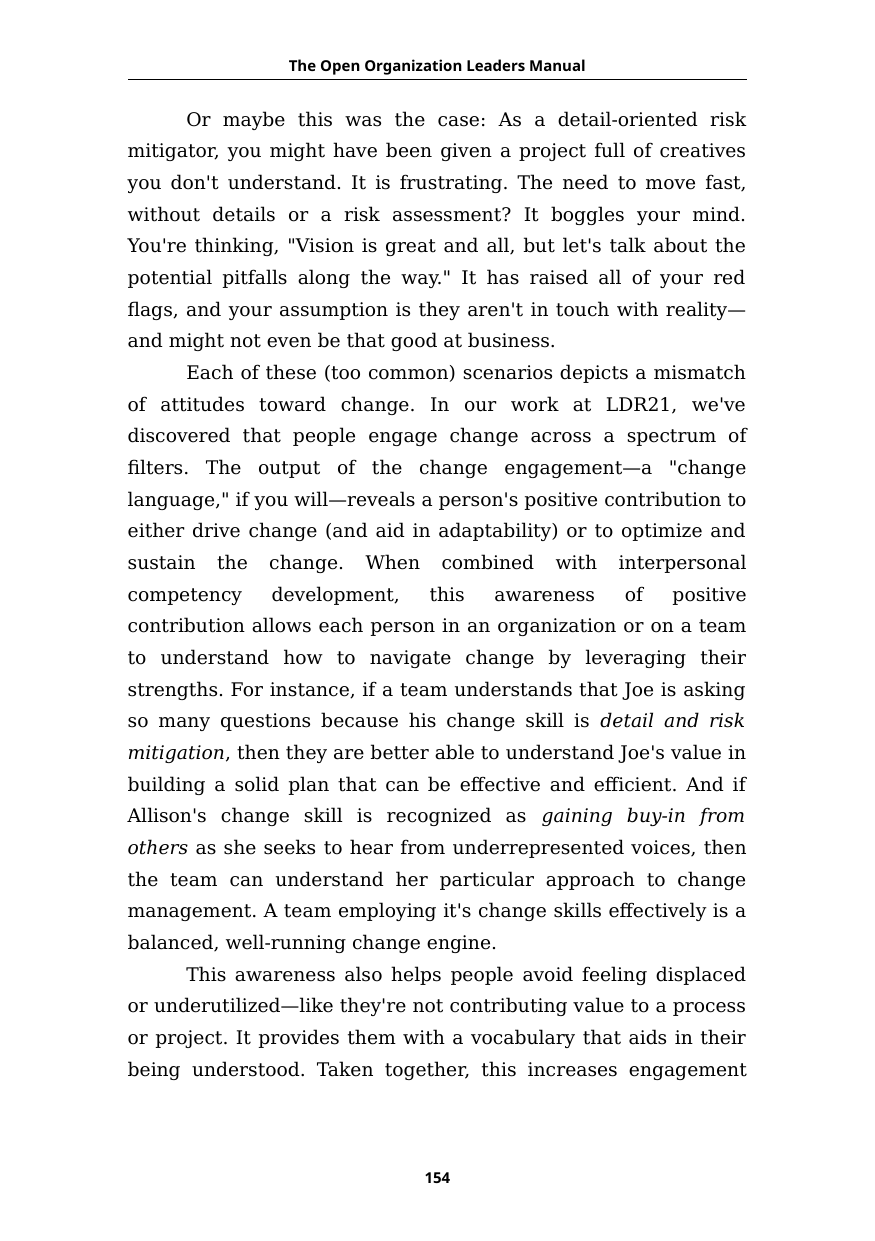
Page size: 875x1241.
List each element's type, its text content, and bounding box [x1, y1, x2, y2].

text Or maybe this was the case: As a detail-oriented risk mitigator, you might have been given a project full of creatives you don't understand. It is frustrating. The need to move fast, without details or a risk assessment? It boggles your mind. You're thinking, "Vision is great and all, but let's talk about the potential pitfalls along the way." It has raised all of your red flags, and your assumption is they aren't in touch with reality—and might not even be that good at business. [127, 109, 747, 352]
text This awareness also helps people avoid feeling displaced or underutilized—like they're not contributing value to a process or project. It provides them with a vocabulary that aids in their being understood. Taken together, this increases engagement [127, 964, 747, 1081]
text Each of these (too common) scenarios depicts a mismatch of attitudes toward change. In our work at LDR21, we've discovered that people engage change across a spectrum of filters. The output of the change engagement—a "change language," if you will—reveals a person's positive contribution to either drive change (and aid in adaptability) or to optimize and sustain the change. When combined with interpersonal competency development, this awareness of positive contribution allows each person in an organization or on a team to understand how to navigate change by leveraging their strengths. For instance, if a team understands that Joe is asking so many questions because his change skill is detail and risk mitigation, then they are better able to understand Joe's value in building a solid plan that can be effective and efficient. And if Allison's change skill is recognized as gaining buy-in from others as she seeks to hear from underrepresented voices, then the team can understand her particular approach to change management. A team employing it's change skills effectively is a balanced, well-running change engine. [127, 362, 747, 954]
